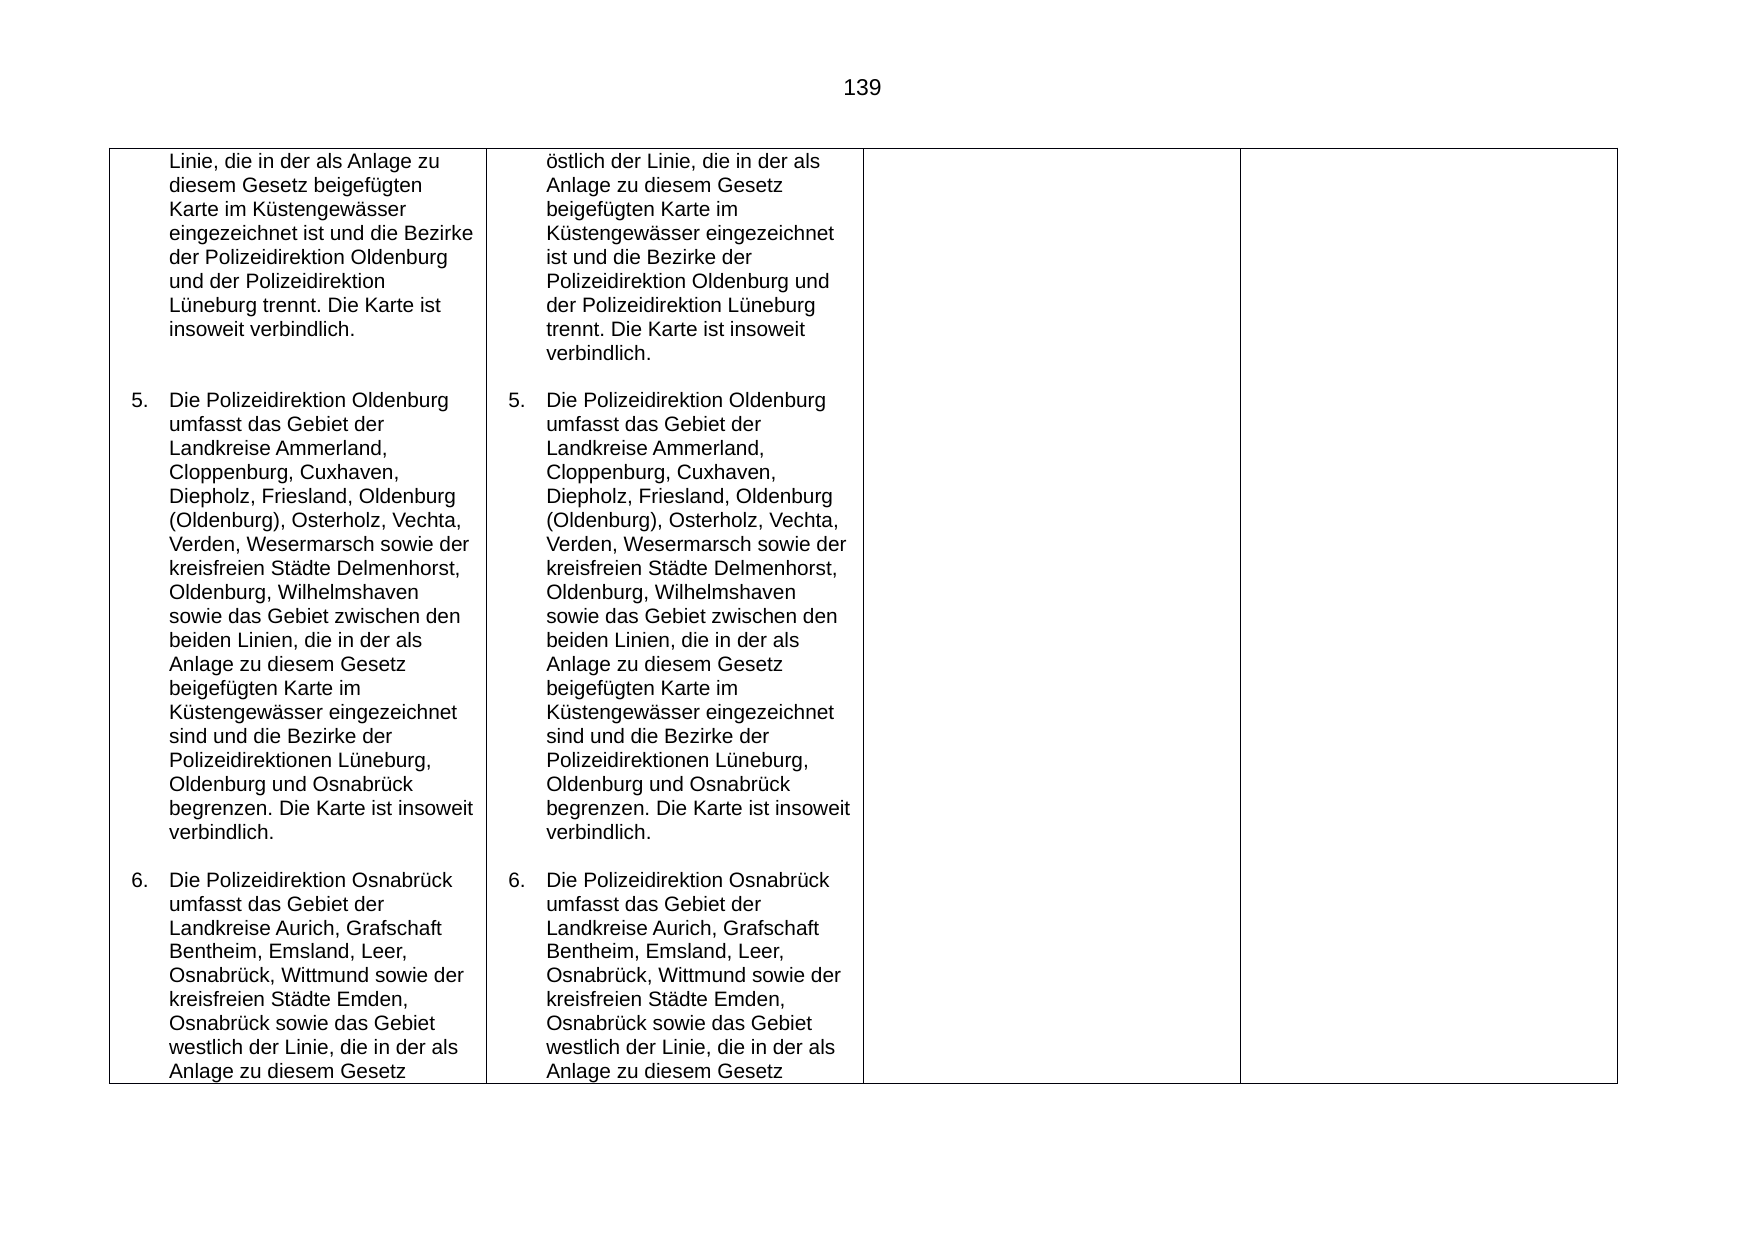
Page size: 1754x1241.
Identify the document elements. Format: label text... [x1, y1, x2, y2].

table_cell [1241, 149, 1617, 1083]
table_cell [864, 149, 1240, 1083]
table_cell östlich der Linie, die in der als Anlage zu diesem Gesetz beigefügten Karte im Küstengewässer eingezeichnet ist und die Bezirke der Polizeidirektion Oldenburg und der Polizeidirektion Lüneburg trennt. Die Karte ist insoweit verbindlich. 5. Die Polizeidirektion Oldenburg umfasst das Gebiet der Landkreise Ammerland, Cloppenburg, Cuxhaven, Diepholz, Friesland, Oldenburg (Oldenburg), Osterholz, Vechta, Verden, Wesermarsch sowie der kreisfreien Städte Delmenhorst, Oldenburg, Wilhelmshaven sowie das Gebiet zwischen den beiden Linien, die in der als Anlage zu diesem Gesetz beigefügten Karte im Küstengewässer eingezeichnet sind und die Bezirke der Polizeidirektionen Lüneburg, Oldenburg und Osnabrück begrenzen. Die Karte ist insoweit verbindlich. 6. Die Polizeidirektion Osnabrück umfasst das Gebiet der Landkreise Aurich, Grafschaft Bentheim, Emsland, Leer, Osnabrück, Wittmund sowie der kreisfreien Städte Emden, Osnabrück sowie das Gebiet westlich der Linie, die in der als Anlage zu diesem Gesetz [487, 149, 863, 1083]
table_cell Linie, die in der als Anlage zu diesem Gesetz beigefügten Karte im Küstengewässer eingezeichnet ist und die Bezirke der Polizeidirektion Oldenburg und der Polizeidirektion Lüneburg trennt. Die Karte ist insoweit verbindlich. 5. Die Polizeidirektion Oldenburg umfasst das Gebiet der Landkreise Ammerland, Cloppenburg, Cuxhaven, Diepholz, Friesland, Oldenburg (Oldenburg), Osterholz, Vechta, Verden, Wesermarsch sowie der kreisfreien Städte Delmenhorst, Oldenburg, Wilhelmshaven sowie das Gebiet zwischen den beiden Linien, die in der als Anlage zu diesem Gesetz beigefügten Karte im Küstengewässer eingezeichnet sind und die Bezirke der Polizeidirektionen Lüneburg, Oldenburg und Osnabrück begrenzen. Die Karte ist insoweit verbindlich. 6. Die Polizeidirektion Osnabrück umfasst das Gebiet der Landkreise Aurich, Grafschaft Bentheim, Emsland, Leer, Osnabrück, Wittmund sowie der kreisfreien Städte Emden, Osnabrück sowie das Gebiet westlich der Linie, die in der als Anlage zu diesem Gesetz [110, 149, 486, 1083]
